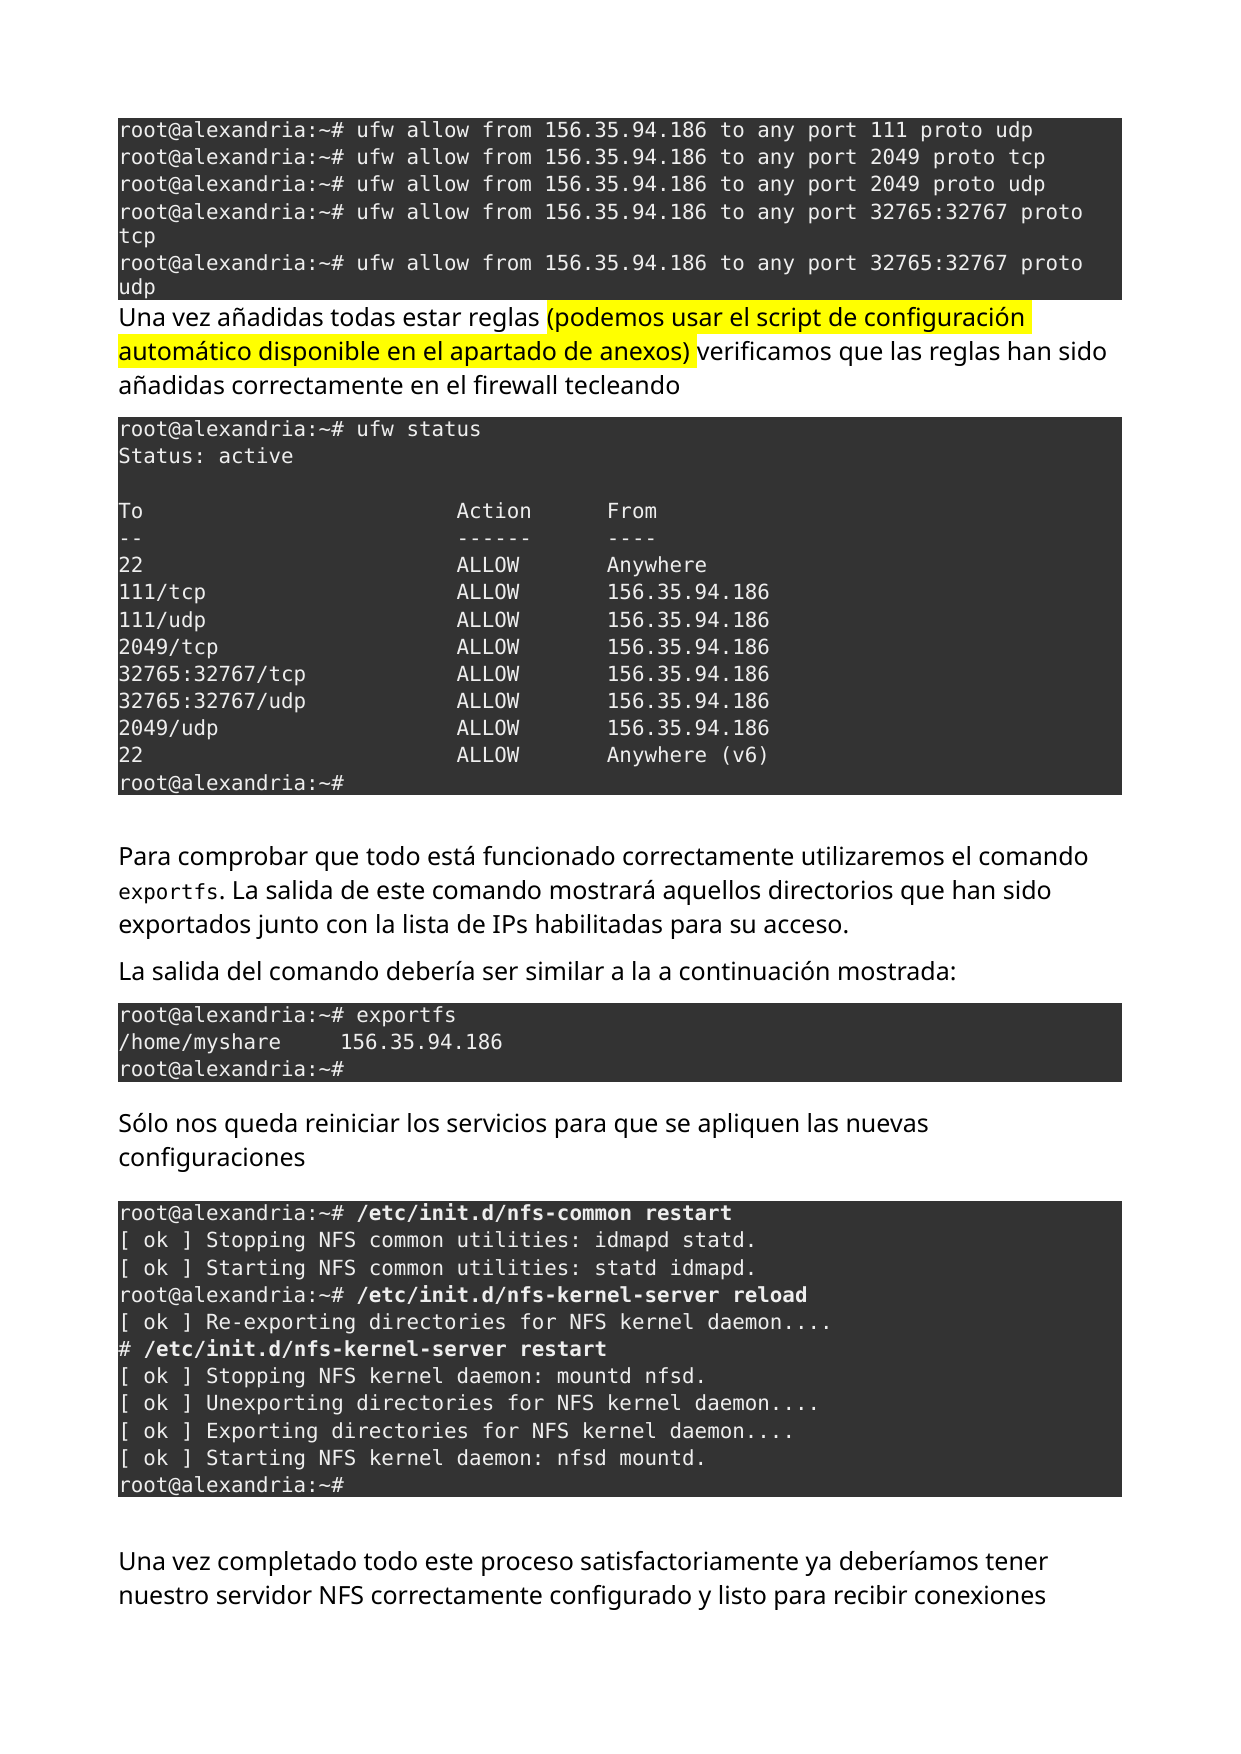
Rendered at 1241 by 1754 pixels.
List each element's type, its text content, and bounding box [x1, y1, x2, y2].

text root@alexandria:~# /etc/init.d/nfs-common restart [118, 1201, 1122, 1225]
text [ ok ] Stopping NFS common utilities: idmapd statd. [118, 1228, 1122, 1253]
text [ ok ] Re-exporting directories for NFS kernel daemon.... [118, 1310, 1122, 1334]
text To Action From [118, 499, 1122, 523]
text Para comprobar que todo está funcionado correctamente utilizaremos el comando exportfs. La salida de este comando mostrará aquellos directorios que han sido exportados junto con la lista de IPs habilitadas para su acceso. [118, 839, 1122, 941]
text 2049/tcp ALLOW 156.35.94.186 [118, 635, 1122, 659]
text root@alexandria:~# ufw allow from 156.35.94.186 to any port 32765:32767 proto tcp [118, 200, 1122, 248]
text root@alexandria:~# ufw allow from 156.35.94.186 to any port 2049 proto udp [118, 172, 1122, 197]
text [ ok ] Exporting directories for NFS kernel daemon.... [118, 1419, 1122, 1443]
text 22 ALLOW Anywhere [118, 553, 1122, 577]
text Una vez añadidas todas estar reglas (podemos usar el script de configuración automático disponible en el apartado de anexos) verificamos que las reglas han sido añadidas correctamente en el firewall tecleando [118, 300, 1122, 402]
text 111/tcp ALLOW 156.35.94.186 [118, 580, 1122, 605]
text root@alexandria:~# ufw status [118, 417, 1122, 442]
text root@alexandria:~# ufw allow from 156.35.94.186 to any port 111 proto udp [118, 118, 1122, 142]
text 22 ALLOW Anywhere (v6) [118, 743, 1122, 768]
text 32765:32767/udp ALLOW 156.35.94.186 [118, 689, 1122, 713]
text /home/myshare 156.35.94.186 [118, 1030, 1122, 1054]
text [ ok ] Starting NFS kernel daemon: nfsd mountd. [118, 1446, 1122, 1470]
text [ ok ] Unexporting directories for NFS kernel daemon.... [118, 1391, 1122, 1416]
text root@alexandria:~# ufw allow from 156.35.94.186 to any port 32765:32767 proto udp [118, 251, 1122, 300]
text 111/udp ALLOW 156.35.94.186 [118, 608, 1122, 632]
text Sólo nos queda reiniciar los servicios para que se apliquen las nuevas configuraciones [118, 1106, 1122, 1174]
text root@alexandria:~# [118, 1057, 1122, 1082]
text 2049/udp ALLOW 156.35.94.186 [118, 716, 1122, 741]
text root@alexandria:~# /etc/init.d/nfs-kernel-server reload [118, 1283, 1122, 1307]
text [ ok ] Starting NFS common utilities: statd idmapd. [118, 1256, 1122, 1280]
text Status: active [118, 444, 1122, 469]
text [ ok ] Stopping NFS kernel daemon: mountd nfsd. [118, 1364, 1122, 1388]
text Una vez completado todo este proceso satisfactoriamente ya deberíamos tener nuestro servidor NFS correctamente configurado y listo para recibir conexiones [118, 1544, 1122, 1612]
text -- ------ ---- [118, 526, 1122, 550]
text root@alexandria:~# exportfs [118, 1003, 1122, 1027]
text root@alexandria:~# ufw allow from 156.35.94.186 to any port 2049 proto tcp [118, 145, 1122, 169]
text 32765:32767/tcp ALLOW 156.35.94.186 [118, 662, 1122, 686]
text root@alexandria:~# [118, 771, 1122, 795]
text # /etc/init.d/nfs-kernel-server restart [118, 1337, 1122, 1361]
text root@alexandria:~# [118, 1473, 1122, 1497]
text La salida del comando debería ser similar a la a continuación mostrada: [118, 953, 1122, 987]
